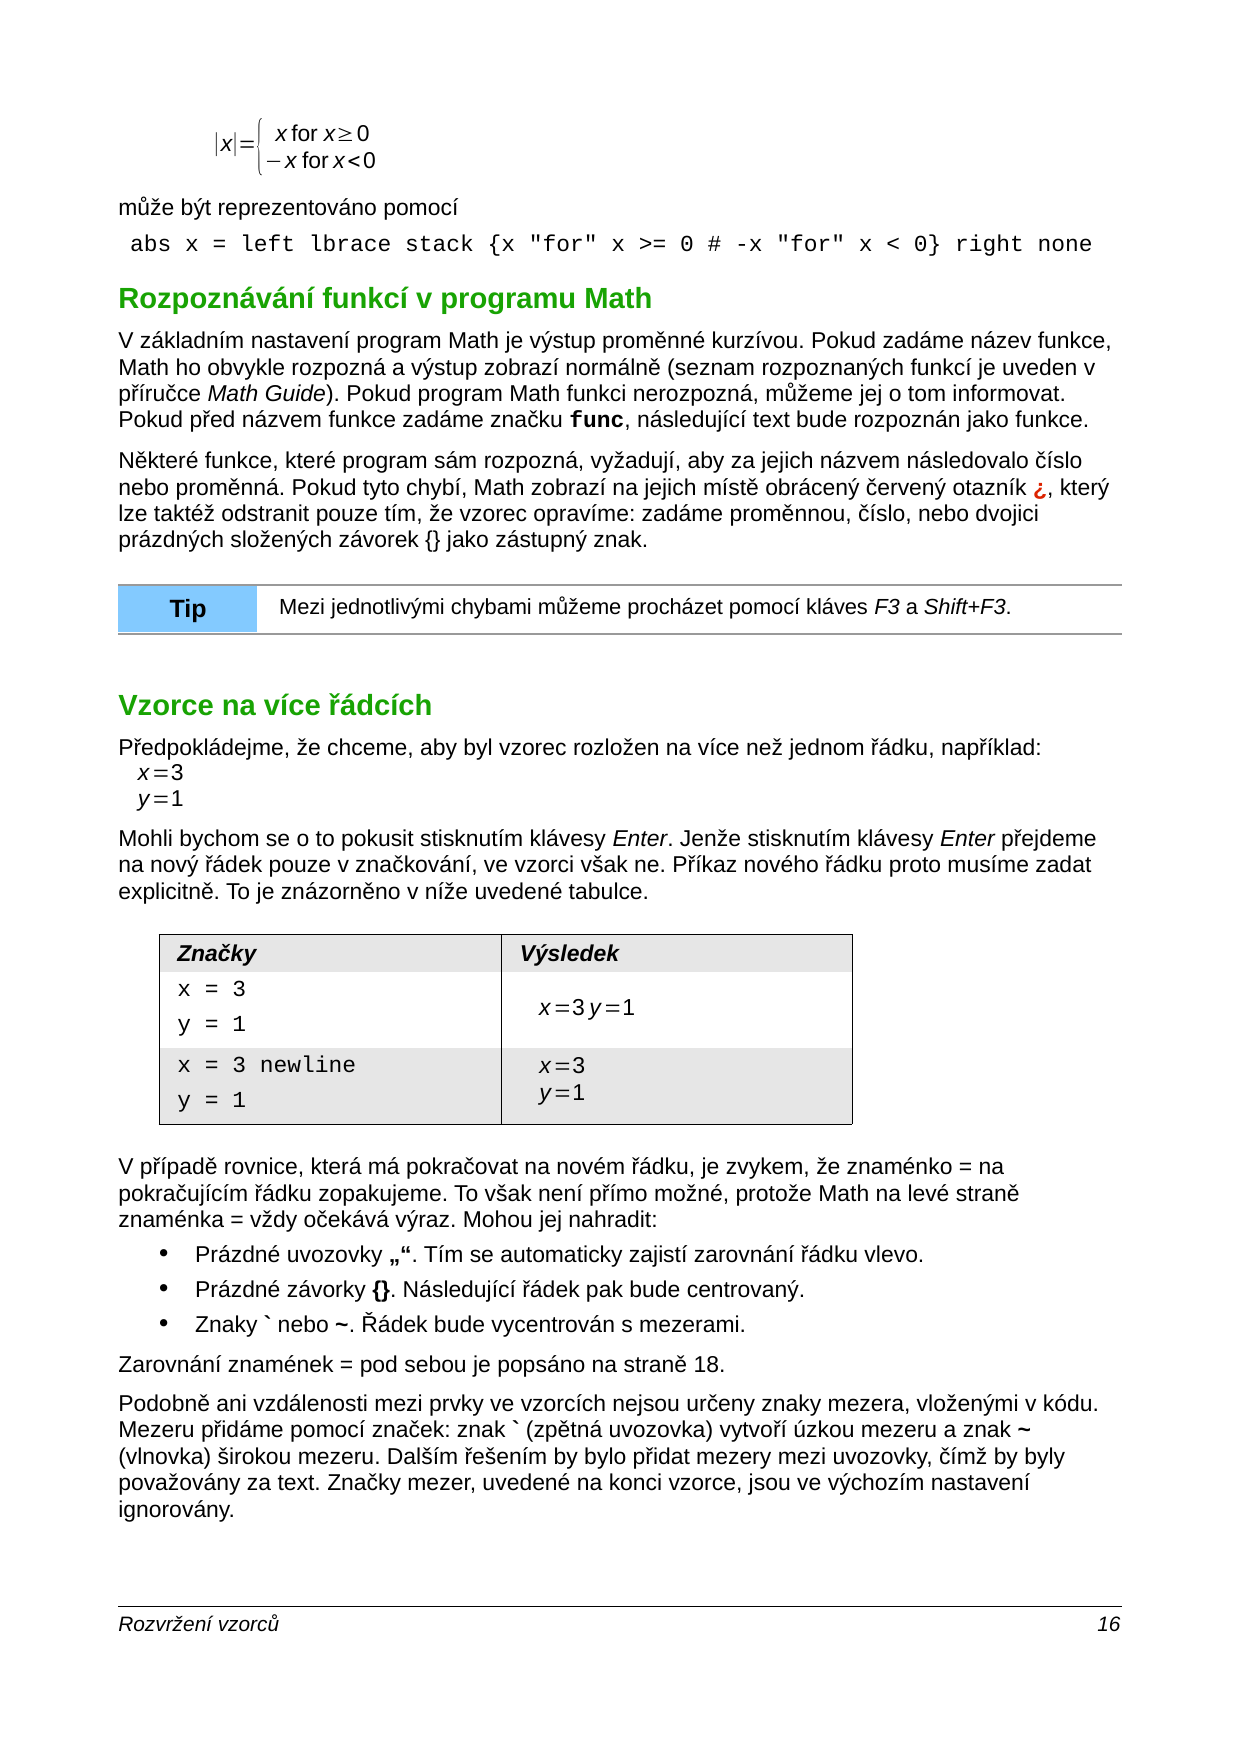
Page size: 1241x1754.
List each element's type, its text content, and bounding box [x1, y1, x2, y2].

table_cell x = 3 y = 1 [160, 972, 501, 1048]
table_header Značky [160, 935, 501, 972]
text V základním nastavení program Math je výstup proměnné kurzívou. Pokud zadáme název funkce, Math ho obvykle rozpozná a výstup zobrazí normálně (seznam rozpoznaných funkcí je uveden v příručce Math Guide). Pokud program Math funkci nerozpozná, můžeme jej o tom informovat. Pokud před názvem funkce zadáme značku func, následující text bude rozpoznán jako funkce. [118, 327, 1122, 435]
text Zarovnání znamének = pod sebou je popsáno na straně 18. [118, 1351, 1122, 1378]
text abs x = left lbrace stack {x "for" x >= 0 # -x "for" x < 0} right none [130, 232, 1110, 258]
text může být reprezentováno pomocí [118, 193, 1122, 220]
table_cell [502, 972, 852, 1048]
subtitle Rozpoznávání funkcí v programu Math [118, 281, 1122, 315]
table_cell [502, 1048, 852, 1124]
table_cell x = 3 newline y = 1 [160, 1048, 501, 1124]
text Některé funkce, které program sám rozpozná, vyžadují, aby za jejich názvem následovalo číslo nebo proměnná. Pokud tyto chybí, Math zobrazí na jejich místě obrácený červený otazník ¿, který lze taktéž odstranit pouze tím, že vzorec opravíme: zadáme proměnnou, číslo, nebo dvojici prázdných složených závorek {} jako zástupný znak. [118, 447, 1122, 553]
text Předpokládejme, že chceme, aby byl vzorec rozložen na více než jednom řádku, například: [118, 734, 1122, 812]
text Podobně ani vzdálenosti mezi prvky ve vzorcích nejsou určeny znaky mezera, vloženými v kódu. Mezeru přidáme pomocí značek: znak ` (zpětná uvozovka) vytvoří úzkou mezeru a znak ~ (vlnovka) širokou mezeru. Dalším řešením by bylo přidat mezery mezi uvozovky, čímž by byly považovány za text. Značky mezer, uvedené na konci vzorce, jsou ve výchozím nastavení ignorovány. [118, 1390, 1122, 1522]
list Prázdné závorky {}. Následující řádek pak bude centrovaný. [156, 1274, 1122, 1303]
list V případě rovnice, která má pokračovat na novém řádku, je zvykem, že znaménko = na pokračujícím řádku zopakujeme. To však není přímo možné, protože Math na levé straně znaménka = vždy očekává výraz. Mohou jej nahradit: [118, 1153, 1122, 1232]
list Prázdné uvozovky „“. Tím se automaticky zajistí zarovnání řádku vlevo. [156, 1239, 1122, 1268]
table_header Výsledek [502, 935, 852, 972]
list Znaky ` nebo ~. Řádek bude vycentrován s mezerami. [156, 1310, 1122, 1339]
subtitle Vzorce na více řádcích [118, 688, 1122, 721]
table_header Mezi jednotlivými chybami můžeme procházet pomocí kláves F3 a Shift+F3. [258, 586, 1122, 632]
table_header Tip [118, 586, 257, 632]
text Mohli bychom se o to pokusit stisknutím klávesy Enter. Jenže stisknutím klávesy Enter přejdeme na nový řádek pouze v značkování, ve vzorci však ne. Příkaz nového řádku proto musíme zadat explicitně. To je znázorněno v níže uvedené tabulce. [118, 825, 1122, 904]
